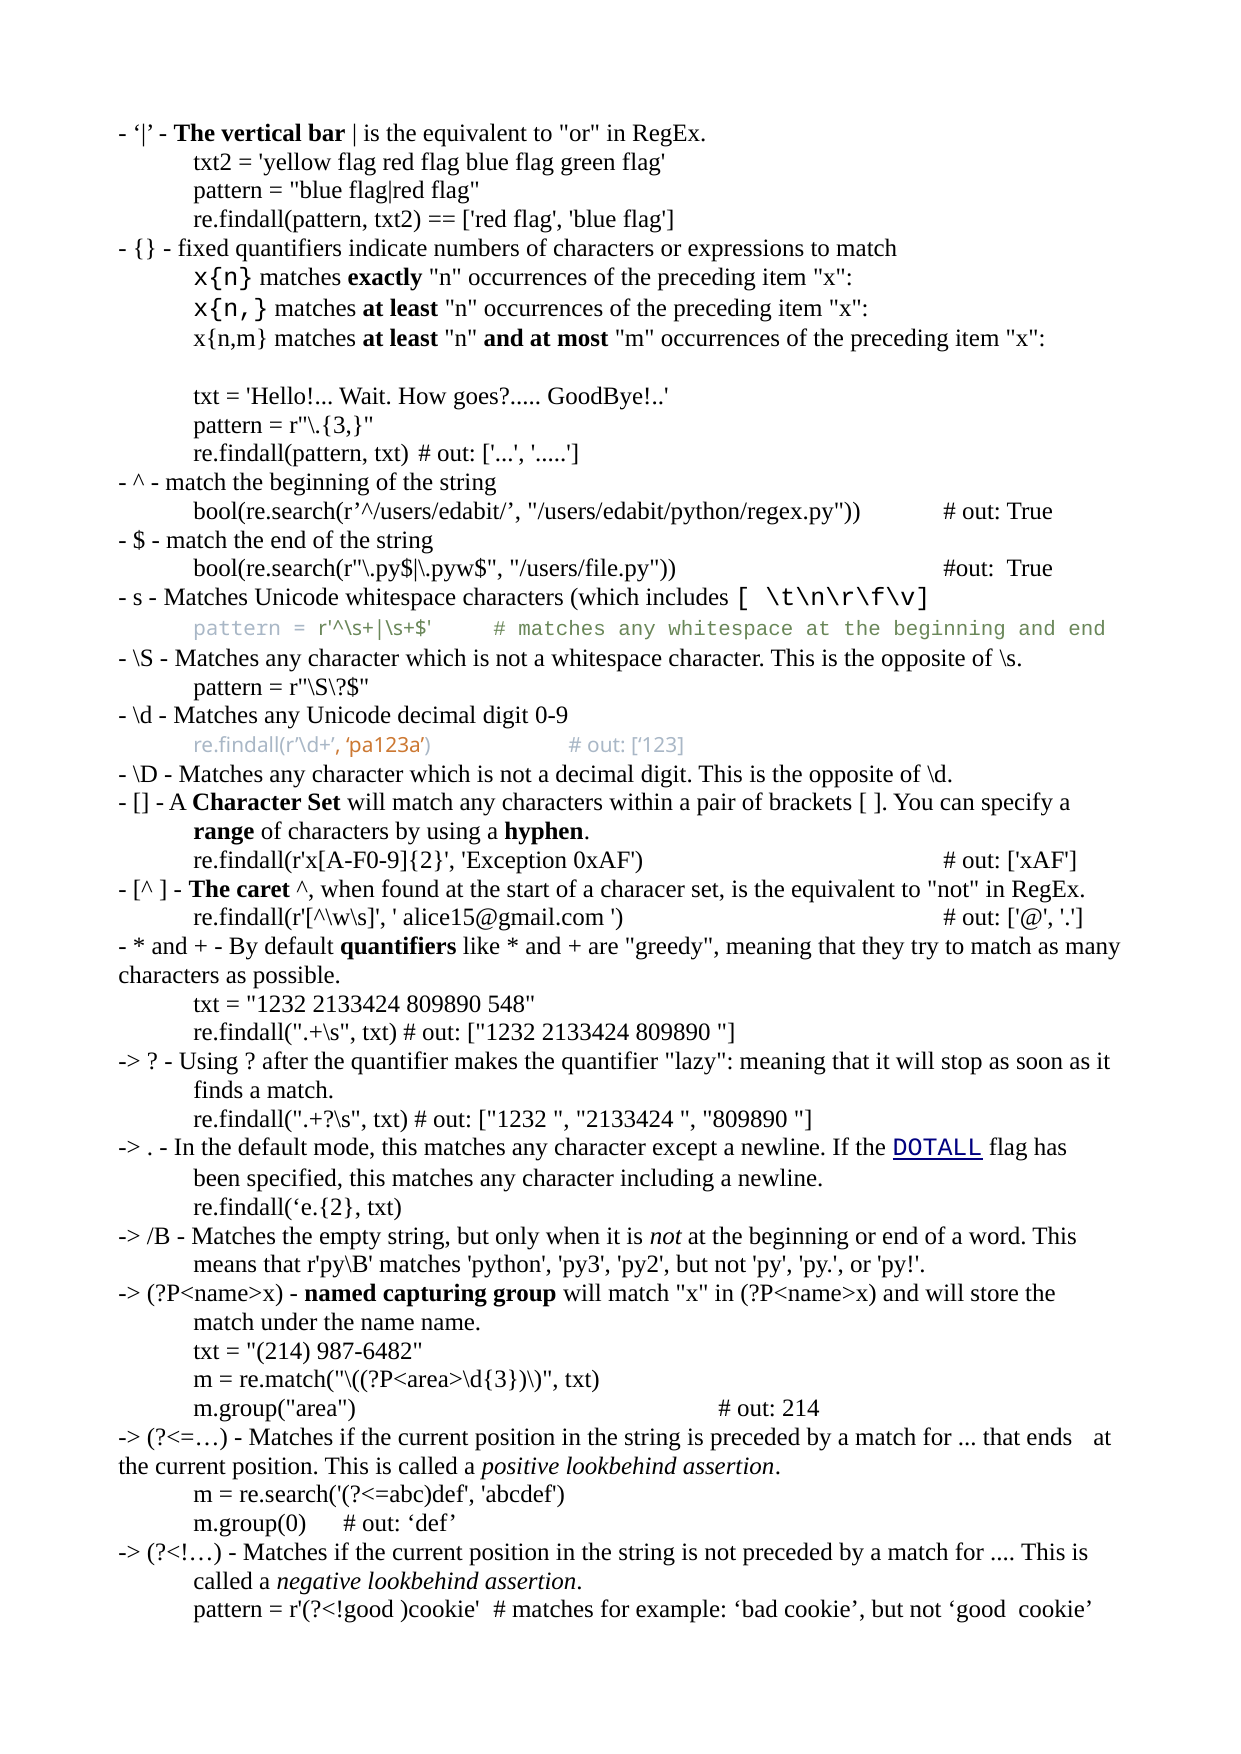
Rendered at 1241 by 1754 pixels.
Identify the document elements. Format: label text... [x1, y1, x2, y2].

text - * and + - By default quantifiers like * and + are "greedy", meaning that they try to match as many characters as possible. [118, 931, 1122, 989]
text - [] - A Character Set will match any characters within a pair of brackets [ ]. You can specify a range of characters by using a hyphen. [118, 787, 1122, 845]
text - \S - Matches any character which is not a whitespace character. This is the opposite of \s. [118, 643, 1122, 672]
text m.group(0) # out: ‘def’ [118, 1508, 1122, 1537]
text - \d - Matches any Unicode decimal digit 0-9 [118, 700, 1122, 729]
text re.findall(".+?\s", txt) # out: ["1232 ", "2133424 ", "809890 "] [118, 1104, 1122, 1132]
text - [^ ] - The caret ^, when found at the start of a characer set, is the equivalent to "not" in RegEx. [118, 874, 1122, 902]
text -> (?<!…) - Matches if the current position in the string is not preceded by a match for .... This is called a negative lookbehind assertion. [118, 1537, 1122, 1594]
text -> (?<=…) - Matches if the current position in the string is preceded by a match for ... that ends at the current position. This is called a positive lookbehind assertion. [118, 1422, 1122, 1479]
text - {} - fixed quantifiers indicate numbers of characters or expressions to match [118, 233, 1122, 262]
text - $ - match the end of the string [118, 525, 1122, 553]
text - ‘|’ - The vertical bar | is the equivalent to "or" in RegEx. [118, 118, 1122, 147]
text bool(re.search(r"\.py$|\.pyw$", "/users/file.py")) #out: True [118, 553, 1122, 582]
text re.findall(r'x[A-F0-9]{2}', 'Exception 0xAF') # out: ['xAF'] [118, 845, 1122, 874]
text m.group("area") # out: 214 [118, 1393, 1122, 1422]
text re.findall(r’\d+’, ‘pa123a’) # out: [‘123] [118, 729, 1122, 759]
text pattern = "blue flag|red flag" [118, 176, 1122, 204]
text m = re.search('(?<=abc)def', 'abcdef') [118, 1479, 1122, 1508]
text re.findall(‘e.{2}, txt) [118, 1192, 1122, 1221]
text pattern = r'(?<!good )cookie' # matches for example: ‘bad cookie’, but not ‘good cookie’ [118, 1594, 1122, 1623]
text re.findall(pattern, txt) # out: ['...', '.....'] [118, 438, 1122, 467]
text x{n} matches exactly "n" occurrences of the preceding item "x": [118, 262, 1122, 293]
text -> (?P<name>x) - named capturing group will match "x" in (?P<name>x) and will store the match under the name name. [118, 1278, 1122, 1336]
text re.findall(pattern, txt2) == ['red flag', 'blue flag'] [118, 204, 1122, 233]
text pattern = r'^\s+|\s+$' # matches any whitespace at the beginning and end [118, 613, 1122, 643]
text re.findall(".+\s", txt) # out: ["1232 2133424 809890 "] [118, 1017, 1122, 1046]
text -> . - In the default mode, this matches any character except a newline. If the DOTALL flag has been specified, this matches any character including a newline. [118, 1132, 1122, 1192]
text x{n,} matches at least "n" occurrences of the preceding item "x": [118, 293, 1122, 323]
text -> ? - Using ? after the quantifier makes the quantifier "lazy": meaning that it will stop as soon as it finds a match. [118, 1046, 1122, 1104]
text -> /B - Matches the empty string, but only when it is not at the beginning or end of a word. This means that r'py\B' matches 'python', 'py3', 'py2', but not 'py', 'py.', or 'py!'. [118, 1221, 1122, 1278]
text - \D - Matches any character which is not a decimal digit. This is the opposite of \d. [118, 759, 1122, 787]
text txt = "1232 2133424 809890 548" [118, 989, 1122, 1017]
text - s - Matches Unicode whitespace characters (which includes [ \t\n\r\f\v] [118, 582, 1122, 613]
text txt = 'Hello!... Wait. How goes?..... GoodBye!..' pattern = r"\.{3,}" [118, 381, 1122, 438]
text txt2 = 'yellow flag red flag blue flag green flag' [118, 147, 1122, 176]
text bool(re.search(r’^/users/edabit/’, "/users/edabit/python/regex.py")) # out: True [118, 496, 1122, 525]
text pattern = r"\S\?$" [118, 672, 1122, 700]
text m = re.match("\((?P<area>\d{3})\)", txt) [118, 1364, 1122, 1393]
text txt = "(214) 987-6482" [118, 1336, 1122, 1364]
text re.findall(r'[^\w\s]', ' alice15@gmail.com ') # out: ['@', '.'] [118, 902, 1122, 931]
text - ^ - match the beginning of the string [118, 467, 1122, 496]
text x{n,m} matches at least "n" and at most "m" occurrences of the preceding item "x": [118, 323, 1122, 352]
